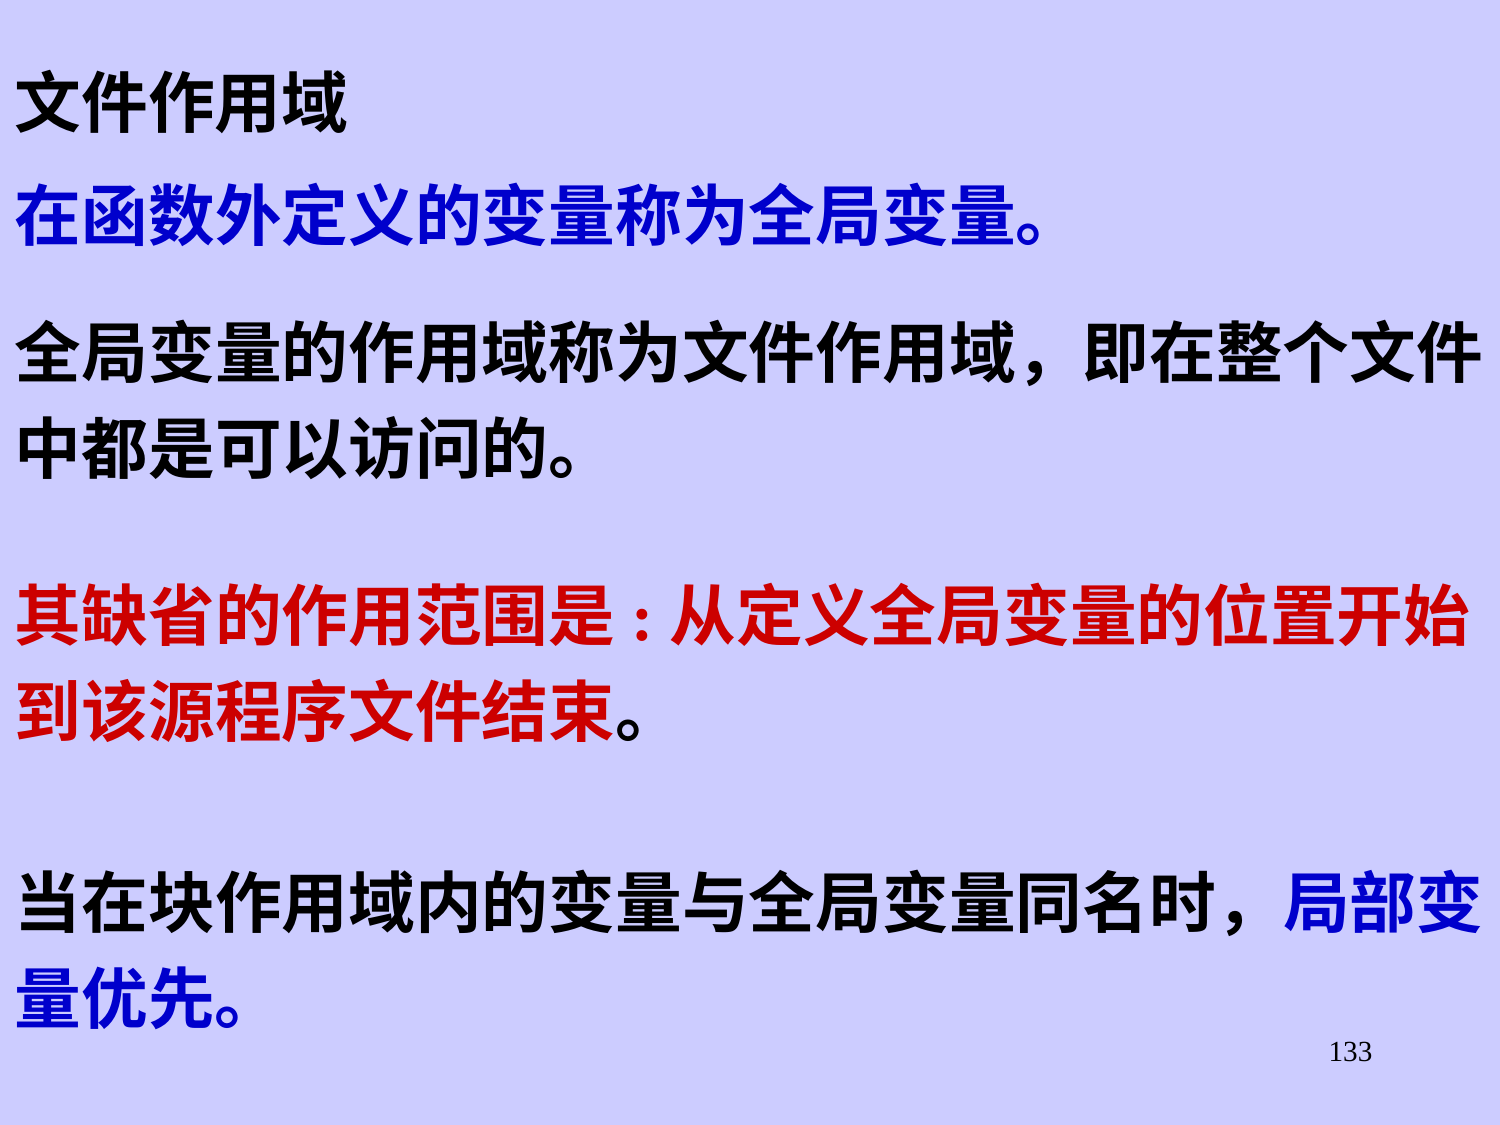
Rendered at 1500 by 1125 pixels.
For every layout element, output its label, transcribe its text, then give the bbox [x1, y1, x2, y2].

text_box 在函数外定义的变量称为全局变量。 全局变量的作用域称为文件作用域，即在整个文件中都是可以访问的。 [0, 149, 1500, 495]
text_box 文件作用域 [0, 37, 1463, 149]
text_box [1074, 1045, 1388, 1101]
text_box 其缺省的作用范围是:从定义全局变量的位置开始到该源程序文件结束。 [0, 549, 1500, 758]
text_box 当在块作用域内的变量与全局变量同名时，局部变量优先。 [0, 837, 1500, 1045]
